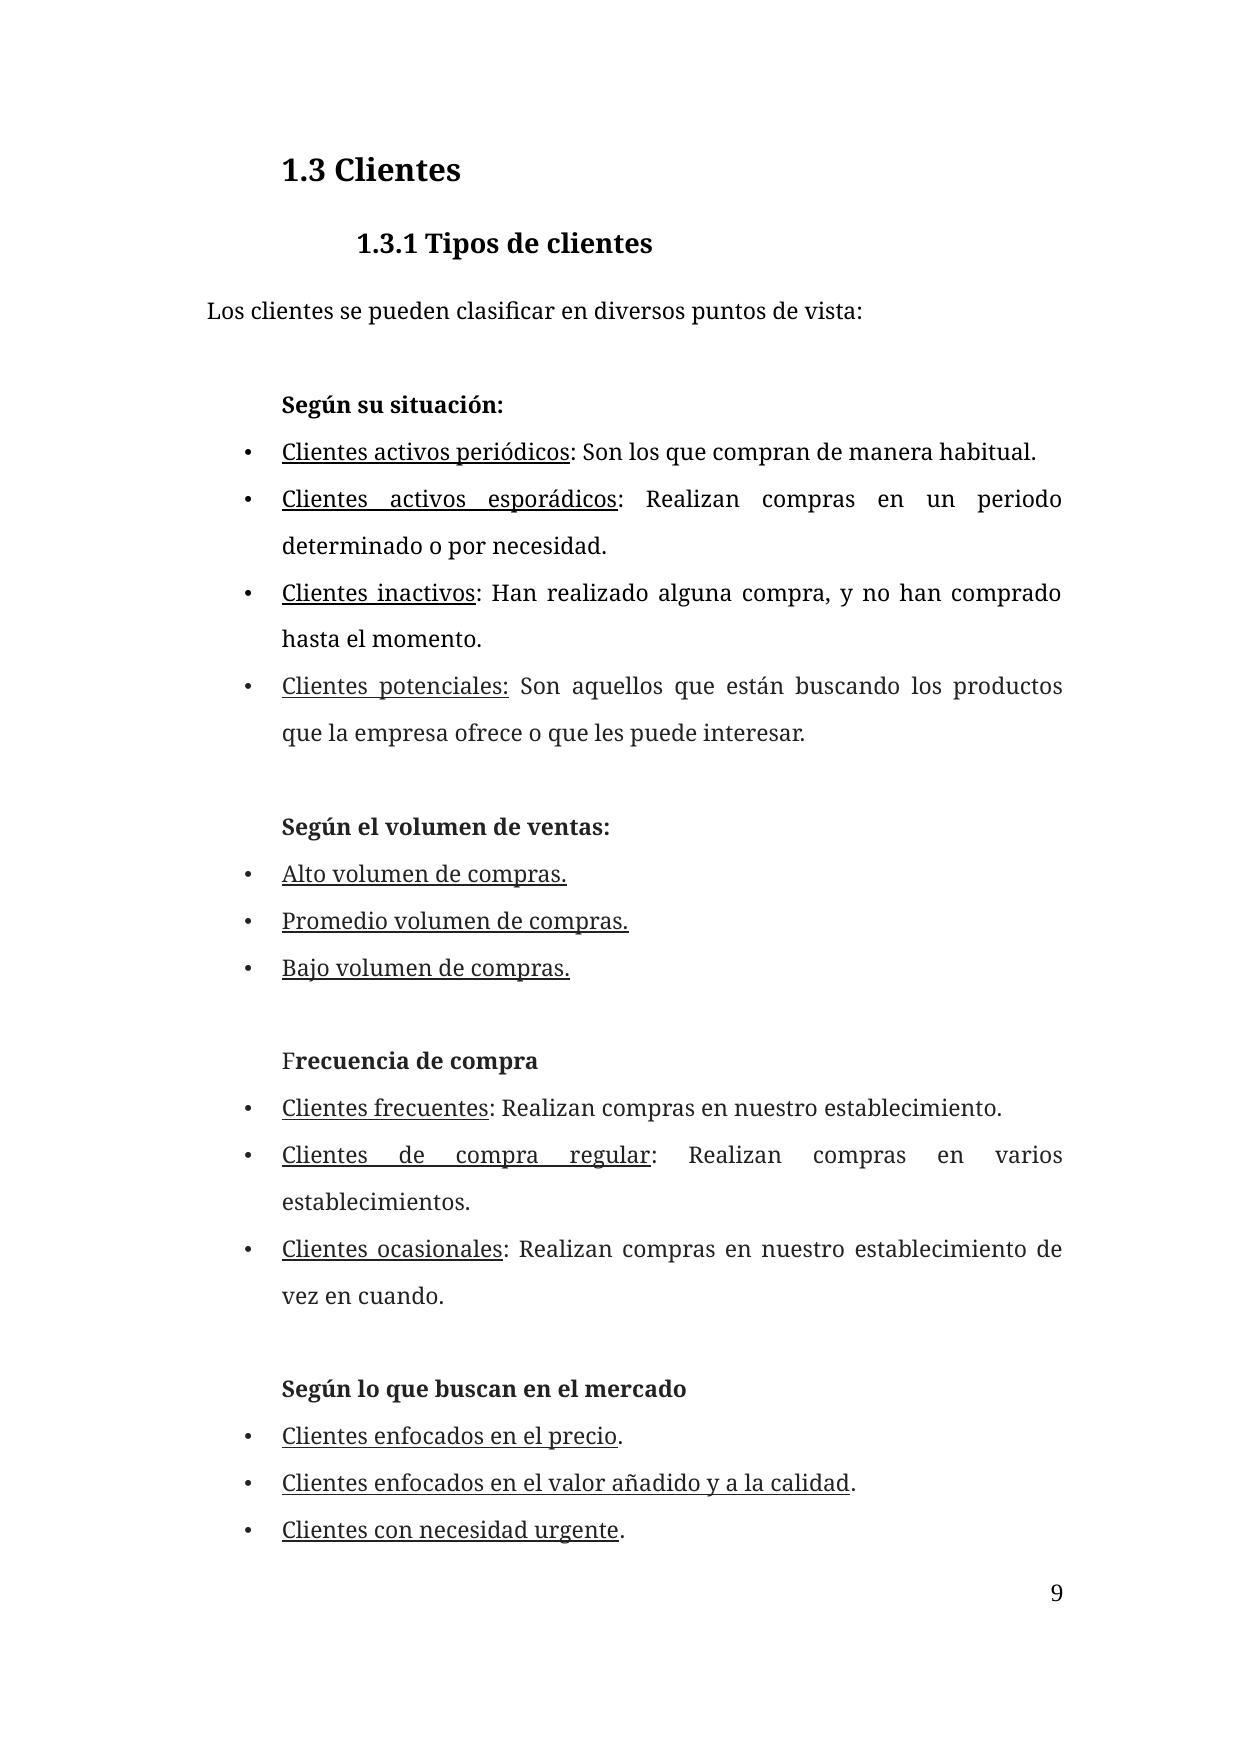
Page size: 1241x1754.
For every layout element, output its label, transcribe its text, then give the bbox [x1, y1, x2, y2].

list Clientes activos periódicos: Son los que compran de manera habitual. [244, 436, 1063, 467]
text 1.3.1 Tipos de clientes [207, 224, 1063, 261]
text Según lo que buscan en el mercado [207, 1373, 1063, 1404]
list Alto volumen de compras. [244, 858, 1063, 889]
text 1.3 Clientes [207, 148, 1063, 190]
list Clientes con necesidad urgente. [244, 1514, 1063, 1545]
list Clientes enfocados en el valor añadido y a la calidad. [244, 1467, 1063, 1498]
list Clientes de compra regular: Realizan compras en varios establecimientos. [244, 1139, 1063, 1217]
list Clientes inactivos: Han realizado alguna compra, y no han comprado hasta el momento. [244, 576, 1063, 654]
text Según su situación: [207, 389, 1063, 420]
text Frecuencia de compra [207, 1045, 1063, 1076]
text Los clientes se pueden clasificar en diversos puntos de vista: [207, 295, 1063, 326]
list Clientes ocasionales: Realizan compras en nuestro establecimiento de vez en cuando. [244, 1233, 1063, 1311]
list Bajo volumen de compras. [244, 951, 1063, 983]
text Según el volumen de ventas: [207, 811, 1063, 842]
list Clientes activos esporádicos: Realizan compras en un periodo determinado o por necesidad. [244, 483, 1063, 561]
list Clientes enfocados en el precio. [244, 1420, 1063, 1451]
list Promedio volumen de compras. [244, 904, 1063, 936]
list Clientes potenciales: Son aquellos que están buscando los productos que la empresa ofrece o que les puede interesar. [244, 670, 1063, 748]
list Clientes frecuentes: Realizan compras en nuestro establecimiento. [244, 1092, 1063, 1123]
